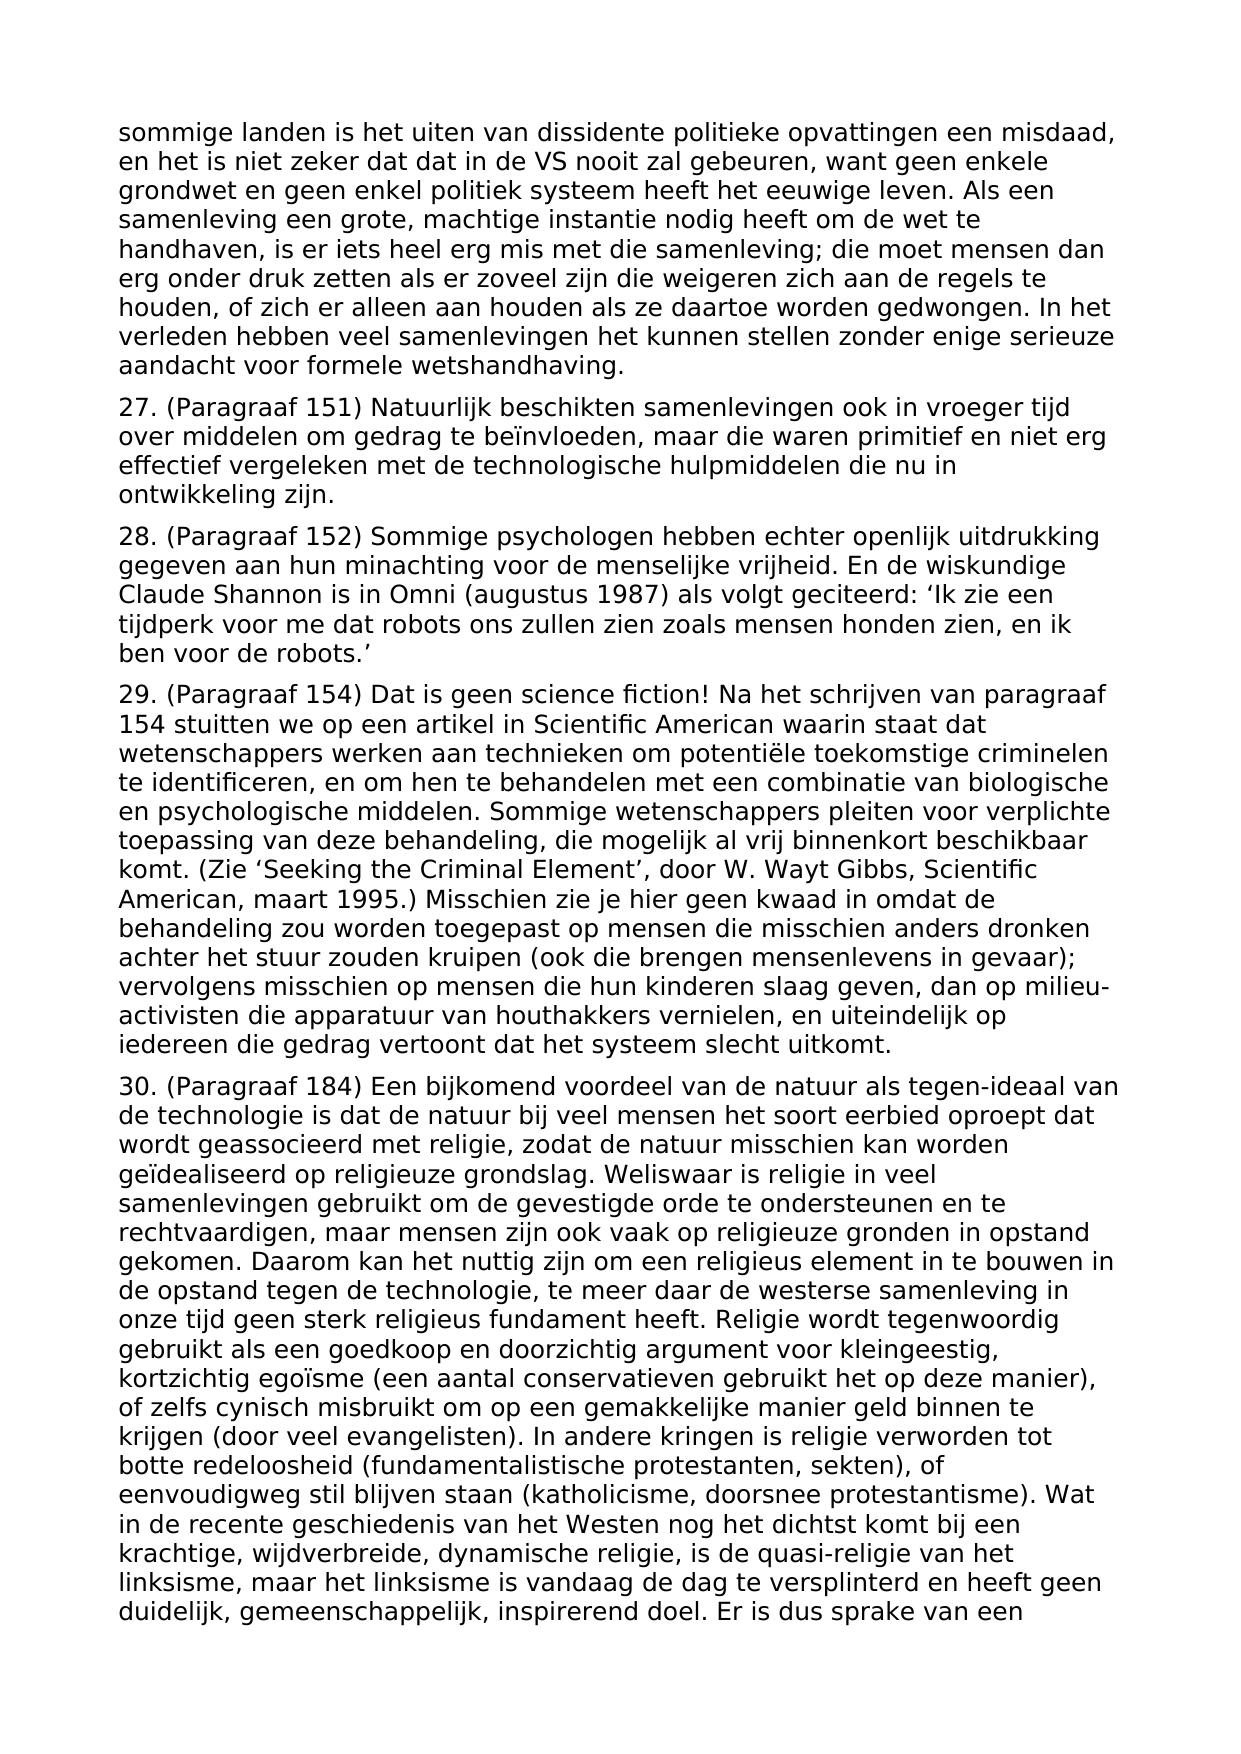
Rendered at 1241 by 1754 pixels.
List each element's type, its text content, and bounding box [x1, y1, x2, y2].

text 27. (Paragraaf 151) Natuurlijk beschikten samenlevingen ook in vroeger tijd over middelen om gedrag te beïnvloeden, maar die waren primitief en niet erg effectief vergeleken met de technologische hulpmiddelen die nu in ontwikkeling zijn. [118, 393, 1122, 510]
text 28. (Paragraaf 152) Sommige psychologen hebben echter openlijk uitdrukking gegeven aan hun minachting voor de menselijke vrijheid. En de wiskundige Claude Shannon is in Omni (augustus 1987) als volgt geciteerd: ‘Ik zie een tijdperk voor me dat robots ons zullen zien zoals mensen honden zien, en ik ben voor de robots.’ [118, 522, 1122, 668]
text sommige landen is het uiten van dissidente politieke opvattingen een misdaad, en het is niet zeker dat dat in de VS nooit zal gebeuren, want geen enkele grondwet en geen enkel politiek systeem heeft het eeuwige leven. Als een samenleving een grote, machtige instantie nodig heeft om de wet te handhaven, is er iets heel erg mis met die samenleving; die moet mensen dan erg onder druk zetten als er zoveel zijn die weigeren zich aan de regels te houden, of zich er alleen aan houden als ze daartoe worden gedwongen. In het verleden hebben veel samenlevingen het kunnen stellen zonder enige serieuze aandacht voor formele wetshandhaving. [118, 118, 1122, 381]
text 30. (Paragraaf 184) Een bijkomend voordeel van de natuur als tegen-ideaal van de technologie is dat de natuur bij veel mensen het soort eerbied oproept dat wordt geassocieerd met religie, zodat de natuur misschien kan worden geïdealiseerd op religieuze grondslag. Weliswaar is religie in veel samenlevingen gebruikt om de gevestigde orde te ondersteunen en te rechtvaardigen, maar mensen zijn ook vaak op religieuze gronden in opstand gekomen. Daarom kan het nuttig zijn om een religieus element in te bouwen in de opstand tegen de technologie, te meer daar de westerse samenleving in onze tijd geen sterk religieus fundament heeft. Religie wordt tegenwoordig gebruikt als een goedkoop en doorzichtig argument voor kleingeestig, kortzichtig egoïsme (een aantal conservatieven gebruikt het op deze manier), of zelfs cynisch misbruikt om op een gemakkelijke manier geld binnen te krijgen (door veel evangelisten). In andere kringen is religie verworden tot botte redeloosheid (fundamentalistische protestanten, sekten), of eenvoudigweg stil blijven staan (katholicisme, doorsnee protestantisme). Wat in de recente geschiedenis van het Westen nog het dichtst komt bij een krachtige, wijdverbreide, dynamische religie, is de quasi-religie van het linksisme, maar het linksisme is vandaag de dag te versplinterd en heeft geen duidelijk, gemeenschappelijk, inspirerend doel. Er is dus sprake van een [118, 1072, 1122, 1626]
text 29. (Paragraaf 154) Dat is geen science fiction! Na het schrijven van paragraaf 154 stuitten we op een artikel in Scientific American waarin staat dat wetenschappers werken aan technieken om potentiële toekomstige criminelen te identificeren, en om hen te behandelen met een combinatie van biologische en psychologische middelen. Sommige wetenschappers pleiten voor verplichte toepassing van deze behandeling, die mogelijk al vrij binnenkort beschikbaar komt. (Zie ‘Seeking the Criminal Element’, door W. Wayt Gibbs, Scientific American, maart 1995.) Misschien zie je hier geen kwaad in omdat de behandeling zou worden toegepast op mensen die misschien anders dronken achter het stuur zouden kruipen (ook die brengen mensenlevens in gevaar); vervolgens misschien op mensen die hun kinderen slaag geven, dan op milieu-activisten die apparatuur van houthakkers vernielen, en uiteindelijk op iedereen die gedrag vertoont dat het systeem slecht uitkomt. [118, 681, 1122, 1060]
